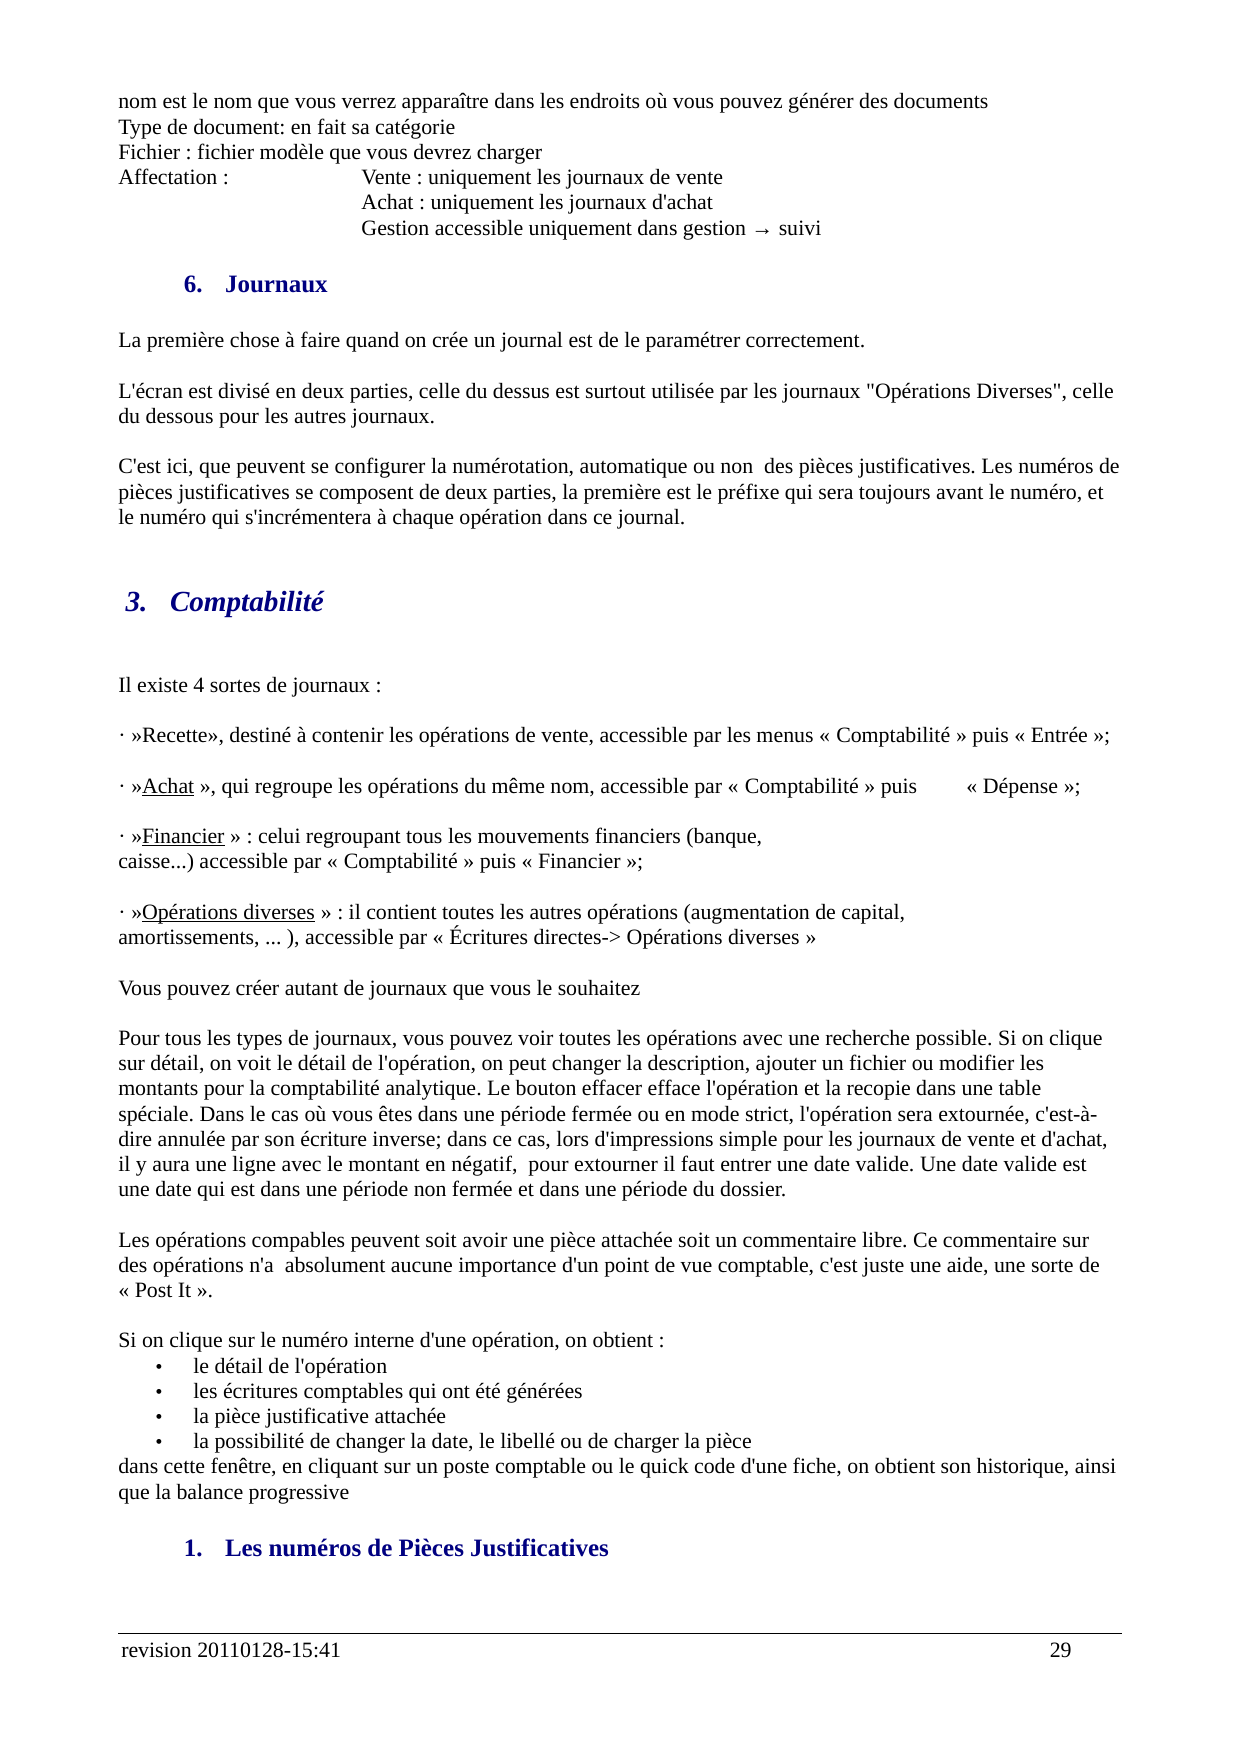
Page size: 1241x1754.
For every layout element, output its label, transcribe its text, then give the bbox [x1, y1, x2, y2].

subtitle Les numéros de Pièces Justificatives [177, 1533, 1122, 1562]
text Type de document: en fait sa catégorie [118, 114, 1122, 139]
text · »Recette», destiné à contenir les opérations de vente, accessible par les menus « Comptabilité » puis « Entrée »; [118, 722, 1122, 748]
text Si on clique sur le numéro interne d'une opération, on obtient : [118, 1327, 1122, 1353]
text · »Achat », qui regroupe les opérations du même nom, accessible par « Comptabilité » puis « Dépense »; [118, 773, 1122, 798]
text Achat : uniquement les journaux d'achat [118, 189, 1122, 214]
list les écritures comptables qui ont été générées [156, 1378, 1122, 1403]
text Fichier : fichier modèle que vous devrez charger [118, 139, 1122, 164]
text Les opérations compables peuvent soit avoir une pièce attachée soit un commentaire libre. Ce commentaire sur des opérations n'a absolument aucune importance d'un point de vue comptable, c'est juste une aide, une sorte de « Post It ». [118, 1227, 1122, 1302]
text L'écran est divisé en deux parties, celle du dessus est surtout utilisée par les journaux "Opérations Diverses", celle du dessous pour les autres journaux. [118, 378, 1122, 428]
text nom est le nom que vous verrez apparaître dans les endroits où vous pouvez générer des documents [118, 88, 1122, 114]
subtitle Journaux [177, 269, 1122, 298]
subtitle Comptabilité [118, 584, 1122, 617]
list le détail de l'opération [156, 1353, 1122, 1378]
text C'est ici, que peuvent se configurer la numérotation, automatique ou non des pièces justificatives. Les numéros de pièces justificatives se composent de deux parties, la première est le préfixe qui sera toujours avant le numéro, et le numéro qui s'incrémentera à chaque opération dans ce journal. [118, 453, 1122, 529]
text Il existe 4 sortes de journaux : [118, 672, 1122, 697]
text Affectation : Vente : uniquement les journaux de vente [118, 164, 1122, 189]
text caisse...) accessible par « Comptabilité » puis « Financier »; [118, 848, 1122, 874]
text Pour tous les types de journaux, vous pouvez voir toutes les opérations avec une recherche possible. Si on clique sur détail, on voit le détail de l'opération, on peut changer la description, ajouter un fichier ou modifier les montants pour la comptabilité analytique. Le bouton effacer efface l'opération et la recopie dans une table spéciale. Dans le cas où vous êtes dans une période fermée ou en mode strict, l'opération sera extournée, c'est-à-dire annulée par son écriture inverse; dans ce cas, lors d'impressions simple pour les journaux de vente et d'achat, il y aura une ligne avec le montant en négatif, pour extourner il faut entrer une date valide. Une date valide est une date qui est dans une période non fermée et dans une période du dossier. [118, 1025, 1122, 1201]
list la possibilité de changer la date, le libellé ou de charger la pièce [156, 1428, 1122, 1453]
text Vous pouvez créer autant de journaux que vous le souhaitez [118, 974, 1122, 1000]
text Gestion accessible uniquement dans gestion → suivi [118, 214, 1122, 240]
list la pièce justificative attachée [156, 1403, 1122, 1428]
text dans cette fenêtre, en cliquant sur un poste comptable ou le quick code d'une fiche, on obtient son historique, ainsi que la balance progressive [118, 1453, 1122, 1504]
text · »Financier » : celui regroupant tous les mouvements financiers (banque, [118, 823, 1122, 848]
text La première chose à faire quand on crée un journal est de le paramétrer correctement. [118, 327, 1122, 353]
text · »Opérations diverses » : il contient toutes les autres opérations (augmentation de capital, amortissements, ... ), accessible par « Écritures directes-> Opérations diverses » [118, 899, 1122, 949]
